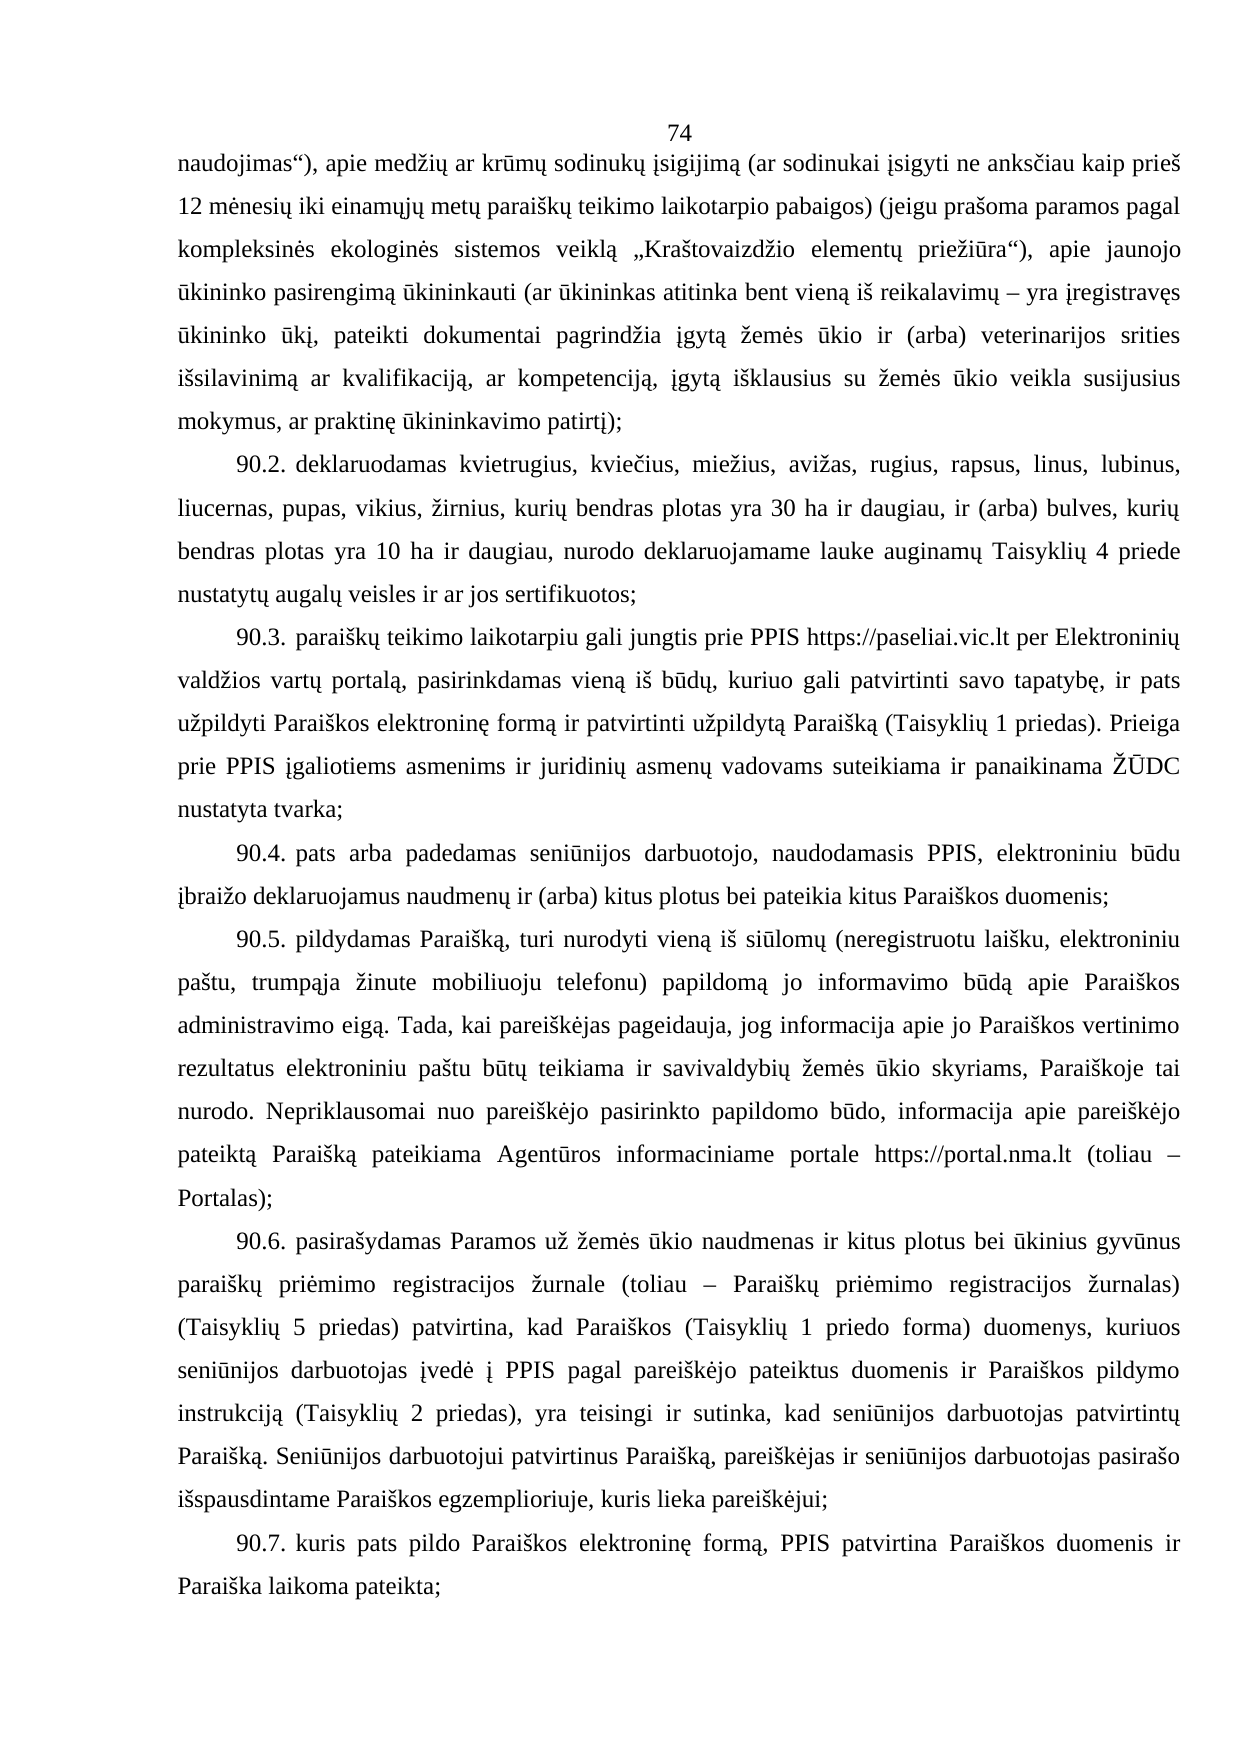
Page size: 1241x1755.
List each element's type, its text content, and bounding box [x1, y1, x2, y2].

text 90.2. deklaruodamas kvietrugius, kviečius, miežius, avižas, rugius, rapsus, linus, lubinus, liucernas, pupas, vikius, žirnius, kurių bendras plotas yra 30 ha ir daugiau, ir (arba) bulves, kurių bendras plotas yra 10 ha ir daugiau, nurodo deklaruojamame lauke auginamų Taisyklių 4 priede nustatytų augalų veisles ir ar jos sertifikuotos; [177, 449, 1181, 608]
text naudojimas“), apie medžių ar krūmų sodinukų įsigijimą (ar sodinukai įsigyti ne anksčiau kaip prieš 12 mėnesių iki einamųjų metų paraiškų teikimo laikotarpio pabaigos) (jeigu prašoma paramos pagal kompleksinės ekologinės sistemos veiklą „Kraštovaizdžio elementų priežiūra“), apie jaunojo ūkininko pasirengimą ūkininkauti (ar ūkininkas atitinka bent vieną iš reikalavimų – yra įregistravęs ūkininko ūkį, pateikti dokumentai pagrindžia įgytą žemės ūkio ir (arba) veterinarijos srities išsilavinimą ar kvalifikaciją, ar kompetenciją, įgytą išklausius su žemės ūkio veikla susijusius mokymus, ar praktinę ūkininkavimo patirtį); [177, 148, 1181, 435]
text 90.7. kuris pats pildo Paraiškos elektroninę formą, PPIS patvirtina Paraiškos duomenis ir Paraiška laikoma pateikta; [177, 1528, 1181, 1599]
text 90.6. pasirašydamas Paramos už žemės ūkio naudmenas ir kitus plotus bei ūkinius gyvūnus paraiškų priėmimo registracijos žurnale (toliau – Paraiškų priėmimo registracijos žurnalas) (Taisyklių 5 priedas) patvirtina, kad Paraiškos (Taisyklių 1 priedo forma) duomenys, kuriuos seniūnijos darbuotojas įvedė į PPIS pagal pareiškėjo pateiktus duomenis ir Paraiškos pildymo instrukciją (Taisyklių 2 priedas), yra teisingi ir sutinka, kad seniūnijos darbuotojas patvirtintų Paraišką. Seniūnijos darbuotojui patvirtinus Paraišką, pareiškėjas ir seniūnijos darbuotojas pasirašo išspausdintame Paraiškos egzemplioriuje, kuris lieka pareiškėjui; [177, 1226, 1181, 1513]
text 90.4. pats arba padedamas seniūnijos darbuotojo, naudodamasis PPIS, elektroniniu būdu įbraižo deklaruojamus naudmenų ir (arba) kitus plotus bei pateikia kitus Paraiškos duomenis; [177, 838, 1181, 909]
text 90.5. pildydamas Paraišką, turi nurodyti vieną iš siūlomų (neregistruotu laišku, elektroniniu paštu, trumpąja žinute mobiliuoju telefonu) papildomą jo informavimo būdą apie Paraiškos administravimo eigą. Tada, kai pareiškėjas pageidauja, jog informacija apie jo Paraiškos vertinimo rezultatus elektroniniu paštu būtų teikiama ir savivaldybių žemės ūkio skyriams, Paraiškoje tai nurodo. Nepriklausomai nuo pareiškėjo pasirinkto papildomo būdo, informacija apie pareiškėjo pateiktą Paraišką pateikiama Agentūros informaciniame portale https://portal.nma.lt (toliau – Portalas); [177, 924, 1181, 1211]
text 90.3. paraiškų teikimo laikotarpiu gali jungtis prie PPIS https://paseliai.vic.lt per Elektroninių valdžios vartų portalą, pasirinkdamas vieną iš būdų, kuriuo gali patvirtinti savo tapatybę, ir pats užpildyti Paraiškos elektroninę formą ir patvirtinti užpildytą Paraišką (Taisyklių 1 priedas). Prieiga prie PPIS įgaliotiems asmenims ir juridinių asmenų vadovams suteikiama ir panaikinama ŽŪDC nustatyta tvarka; [177, 622, 1181, 823]
